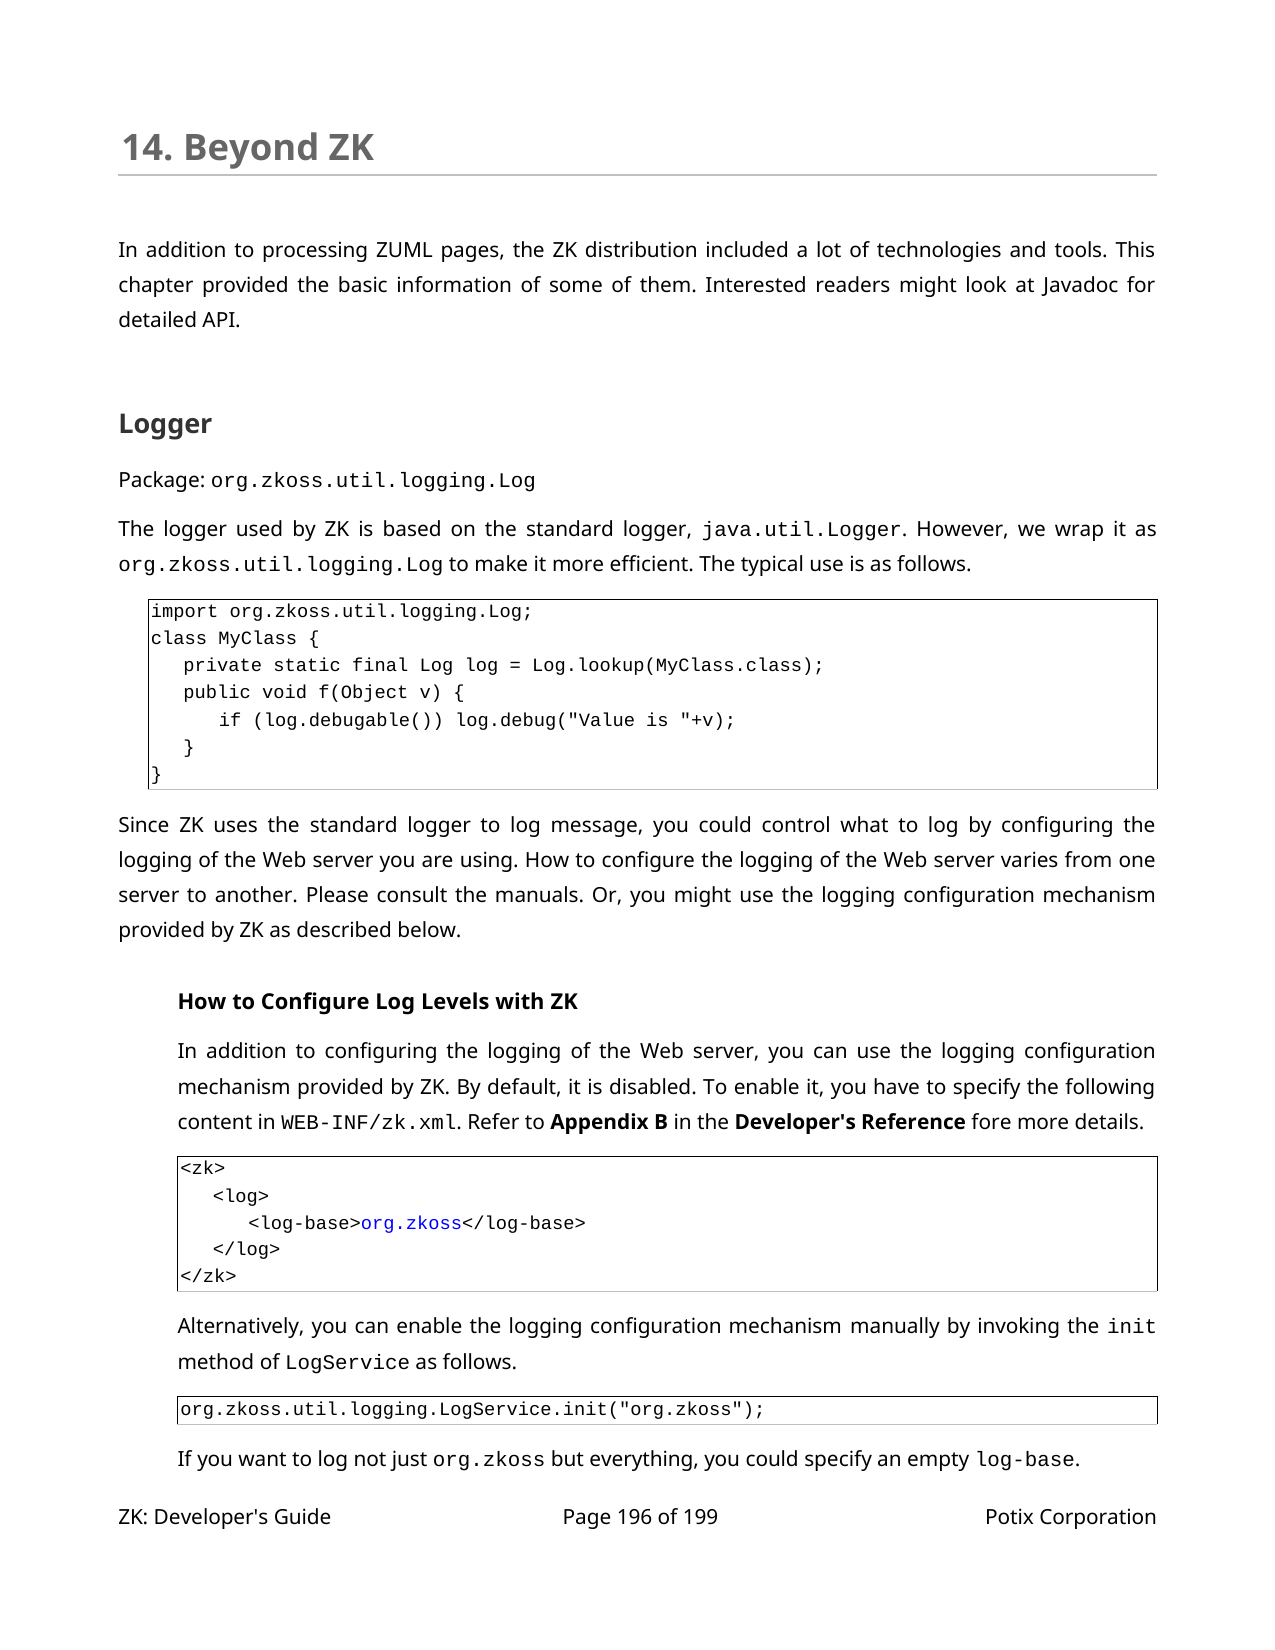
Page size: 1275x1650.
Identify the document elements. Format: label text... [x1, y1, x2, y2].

text Since ZK uses the standard logger to log message, you could control what to log by configuring the logging of the Web server you are using. How to configure the logging of the Web server varies from one server to another. Please consult the manuals. Or, you might use the logging configuration mechanism provided by ZK as described below. [118, 810, 1157, 943]
text <log-base>org.zkoss</log-base> </log> </zk> [178, 1211, 1157, 1291]
subtitle How to Configure Log Levels with ZK [177, 986, 1157, 1016]
text if (log.debugable()) log.debug("Value is "+v); [149, 707, 1157, 732]
text } [149, 734, 1157, 759]
text In addition to configuring the logging of the Web server, you can use the logging configuration mechanism provided by ZK. By default, it is disabled. To enable it, you have to specify the following content in WEB-INF/zk.xml. Refer to Appendix B in the Developer's Reference fore more details. [177, 1037, 1157, 1136]
subtitle Logger [118, 404, 1157, 441]
text public void f(Object v) { [149, 680, 1157, 704]
text <log> [178, 1183, 1157, 1208]
text Package: org.zkoss.util.logging.Log [118, 465, 1157, 493]
text import org.zkoss.util.logging.Log; [149, 600, 1157, 623]
text } [149, 762, 1157, 789]
text org.zkoss.util.logging.LogService.init("org.zkoss"); [178, 1397, 1157, 1424]
text Alternatively, you can enable the logging configuration mechanism manually by invoking the init method of LogService as follows. [177, 1312, 1157, 1376]
subtitle 14. Beyond ZK [118, 118, 1157, 174]
text If you want to log not just org.zkoss but everything, you could specify an empty log-base. [177, 1444, 1157, 1473]
text class MyClass { [149, 626, 1157, 650]
text The logger used by ZK is based on the standard logger, java.util.Logger. However, we wrap it as org.zkoss.util.logging.Log to make it more efficient. The typical use is as follows. [118, 514, 1157, 578]
text <zk> [178, 1157, 1157, 1181]
text In addition to processing ZUML pages, the ZK distribution included a lot of technologies and tools. This chapter provided the basic information of some of them. Interested readers might look at Javadoc for detailed API. [118, 235, 1157, 333]
text private static final Log log = Log.lookup(MyClass.class); [149, 653, 1157, 677]
